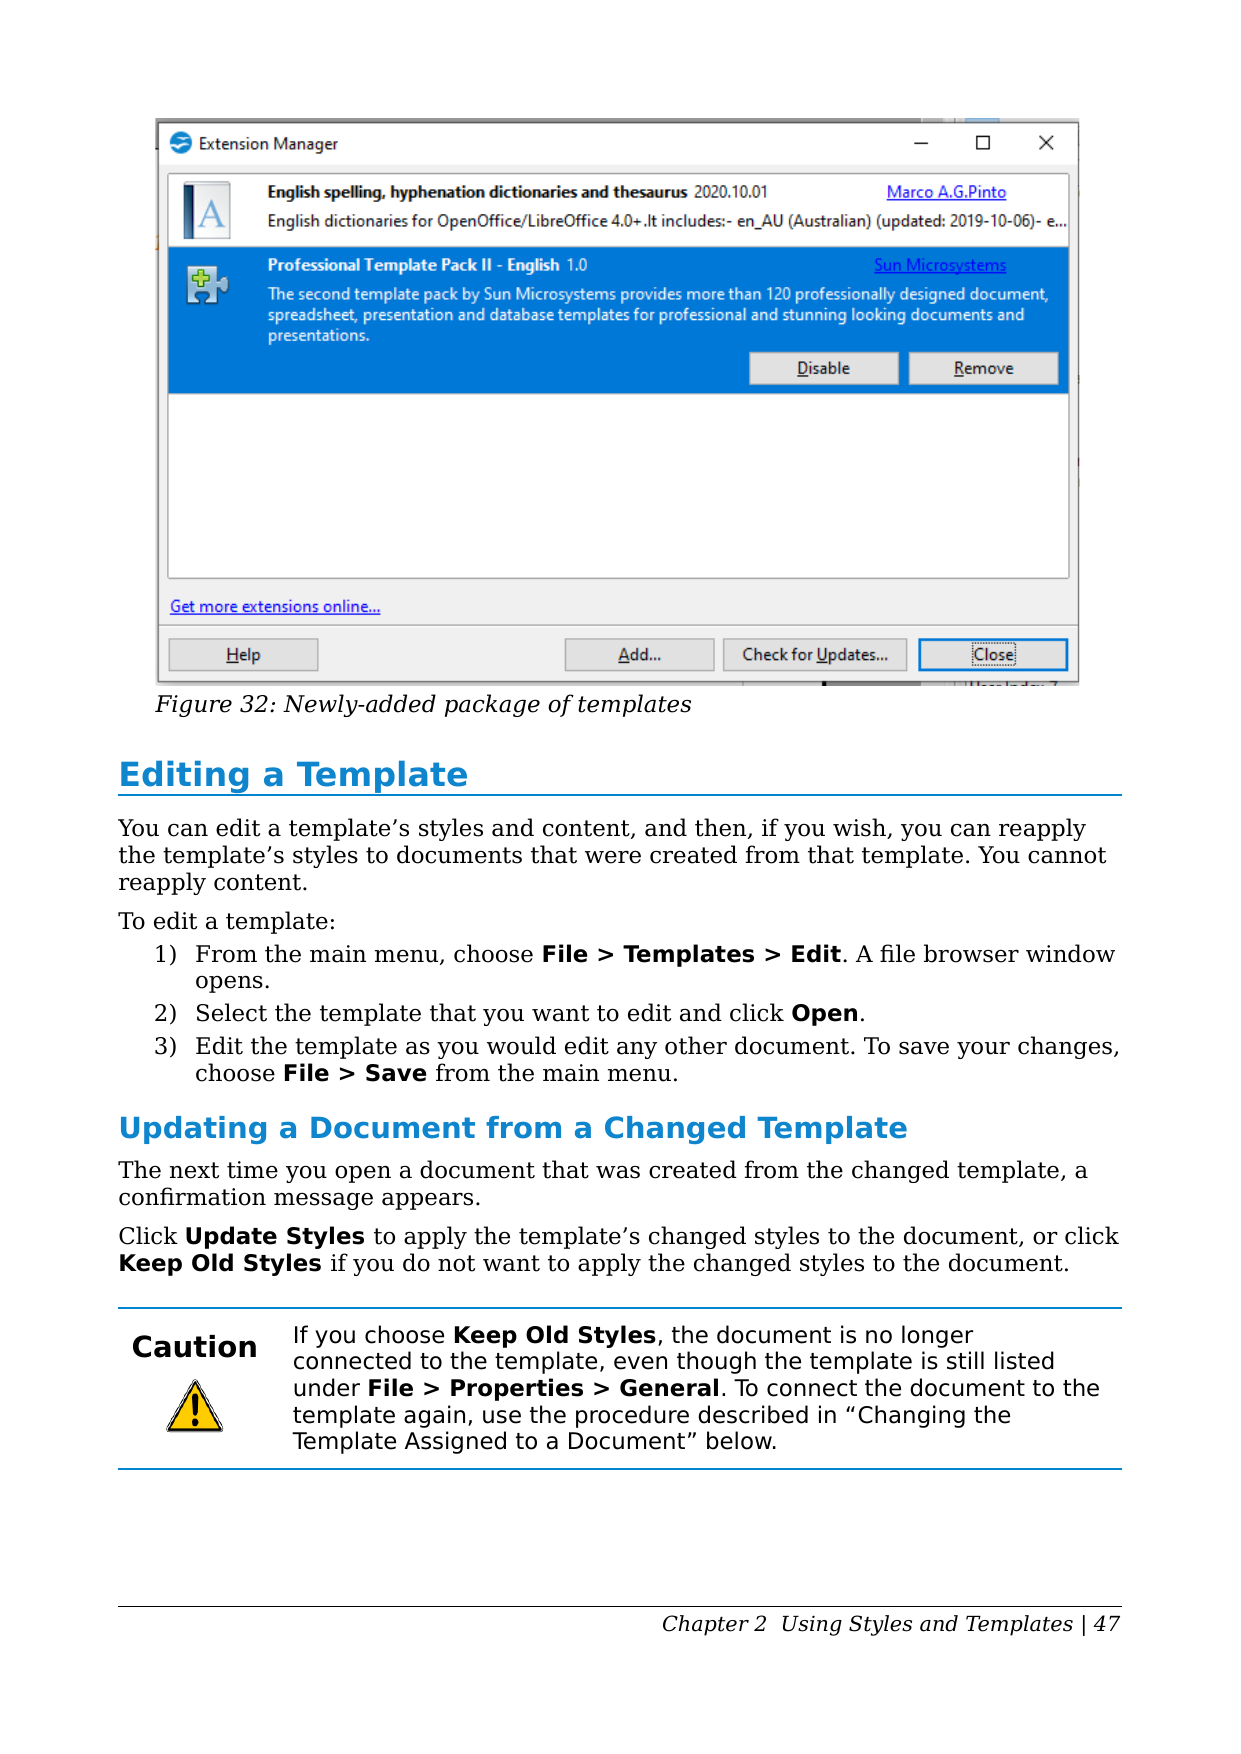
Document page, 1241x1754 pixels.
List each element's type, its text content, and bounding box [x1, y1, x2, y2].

text Click Update Styles to apply the template’s changed styles to the document, or click Keep Old Styles if you do not want to apply the changed styles to the document. [118, 1223, 1122, 1277]
table_header If you choose Keep Old Styles, the document is no longer connected to the template, even though the template is still listed under File > Properties > General. To connect the document to the template again, use the procedure described in “Changing the Template Assigned to a Document” below. [271, 1309, 1122, 1468]
table_header Caution [118, 1309, 271, 1468]
text You can edit a template’s styles and content, and then, if you wish, you can reapply the template’s styles to documents that were created from that template. You cannot reapply content. [118, 815, 1122, 895]
list From the main menu, choose File > Templates > Edit. A file browser window opens. [177, 941, 1122, 994]
text The next time you open a document that was created from the changed template, a confirmation message appears. [118, 1157, 1122, 1211]
picture [162, 1375, 227, 1436]
list To edit a template: [118, 908, 1122, 934]
list Edit the template as you would edit any other document. To save your changes, choose File > Save from the main menu. [177, 1033, 1122, 1087]
subtitle Editing a Template [118, 756, 1122, 794]
text Figure 32: Newly-added package of templates [155, 691, 1085, 718]
picture [155, 118, 1080, 686]
list Select the template that you want to edit and click Open. [177, 1001, 1122, 1027]
subtitle Updating a Document from a Changed Template [118, 1111, 1122, 1145]
